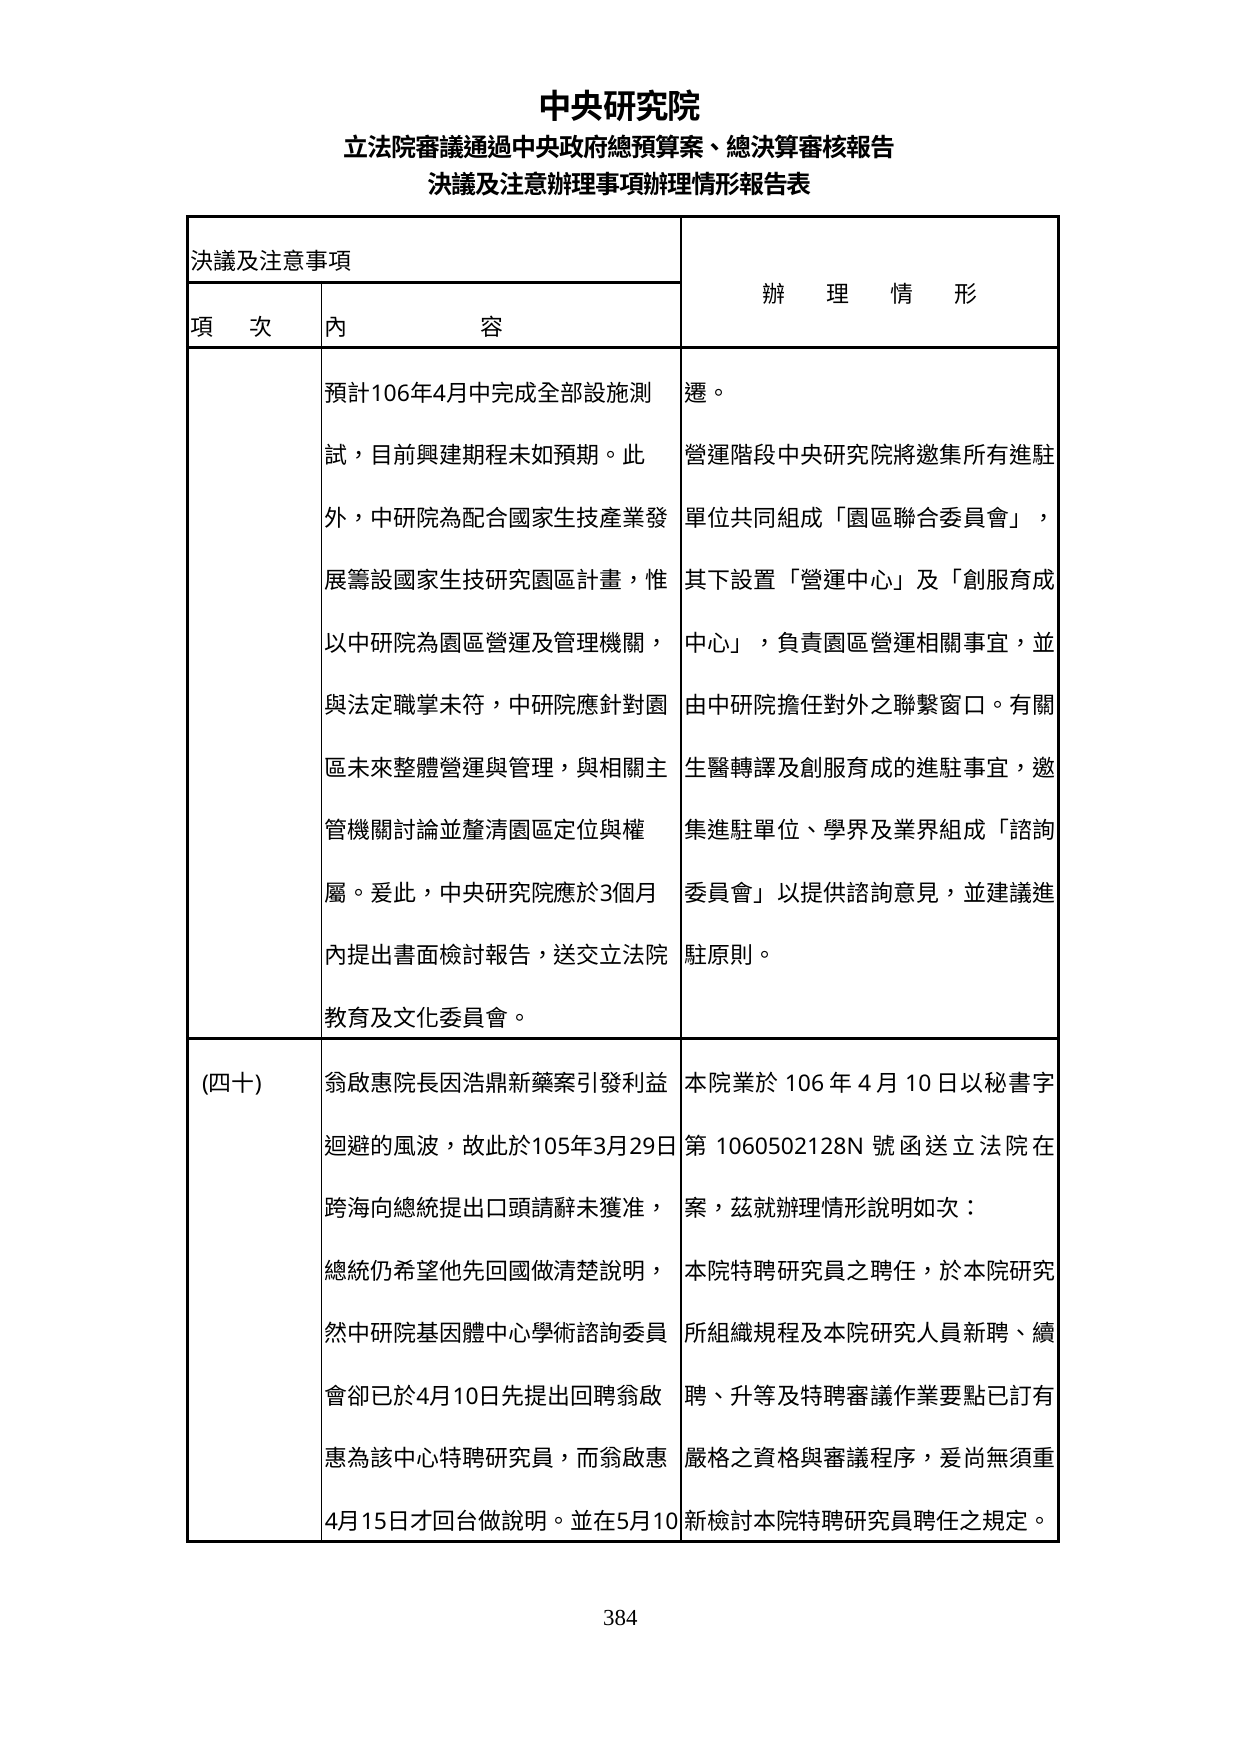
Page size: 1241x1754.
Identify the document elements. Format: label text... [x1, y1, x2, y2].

table_cell [189, 349, 321, 1037]
table_header 辦 理 情 形 [682, 218, 1057, 346]
table_cell 預計106年4月中完成全部設施測試，目前興建期程未如預期。此外，中研院為配合國家生技產業發展籌設國家生技研究園區計畫，惟以中研院為園區營運及管理機關，與法定職掌未符，中研院應針對園區未來整體營運與管理，與相關主管機關討論並釐清園區定位與權屬。爰此，中央研究院應於3個月內提出書面檢討報告，送交立法院教育及文化委員會。 [322, 349, 680, 1037]
table_cell 遷。 營運階段中央研究院將邀集所有進駐單位共同組成「園區聯合委員會」，其下設置「營運中心」及「創服育成中心」，負責園區營運相關事宜，並由中研院擔任對外之聯繫窗口。有關生醫轉譯及創服育成的進駐事宜，邀集進駐單位、學界及業界組成「諮詢委員會」以提供諮詢意見，並建議進駐原則。 [682, 349, 1057, 1037]
table_cell 翁啟惠院長因浩鼎新藥案引發利益迴避的風波，故此於105年3月29日跨海向總統提出口頭請辭未獲准，總統仍希望他先回國做清楚說明，然中研院基因體中心學術諮詢委員會卻已於4月10日先提出回聘翁啟惠為該中心特聘研究員，而翁啟惠4月15日才回台做說明。並在5月10 [322, 1040, 680, 1540]
table_header 決議及注意事項 [189, 218, 680, 281]
table_cell 本院業於106年4月10日以秘書字第1060502128N號函送立法院在案，茲就辦理情形說明如次： 本院特聘研究員之聘任，於本院研究所組織規程及本院研究人員新聘、續聘、升等及特聘審議作業要點已訂有嚴格之資格與審議程序，爰尚無須重新檢討本院特聘研究員聘任之規定。 [682, 1040, 1057, 1540]
table_cell 項 次 [189, 284, 321, 346]
table_cell 內 容 [322, 284, 680, 346]
table_cell (四十) [189, 1040, 321, 1540]
